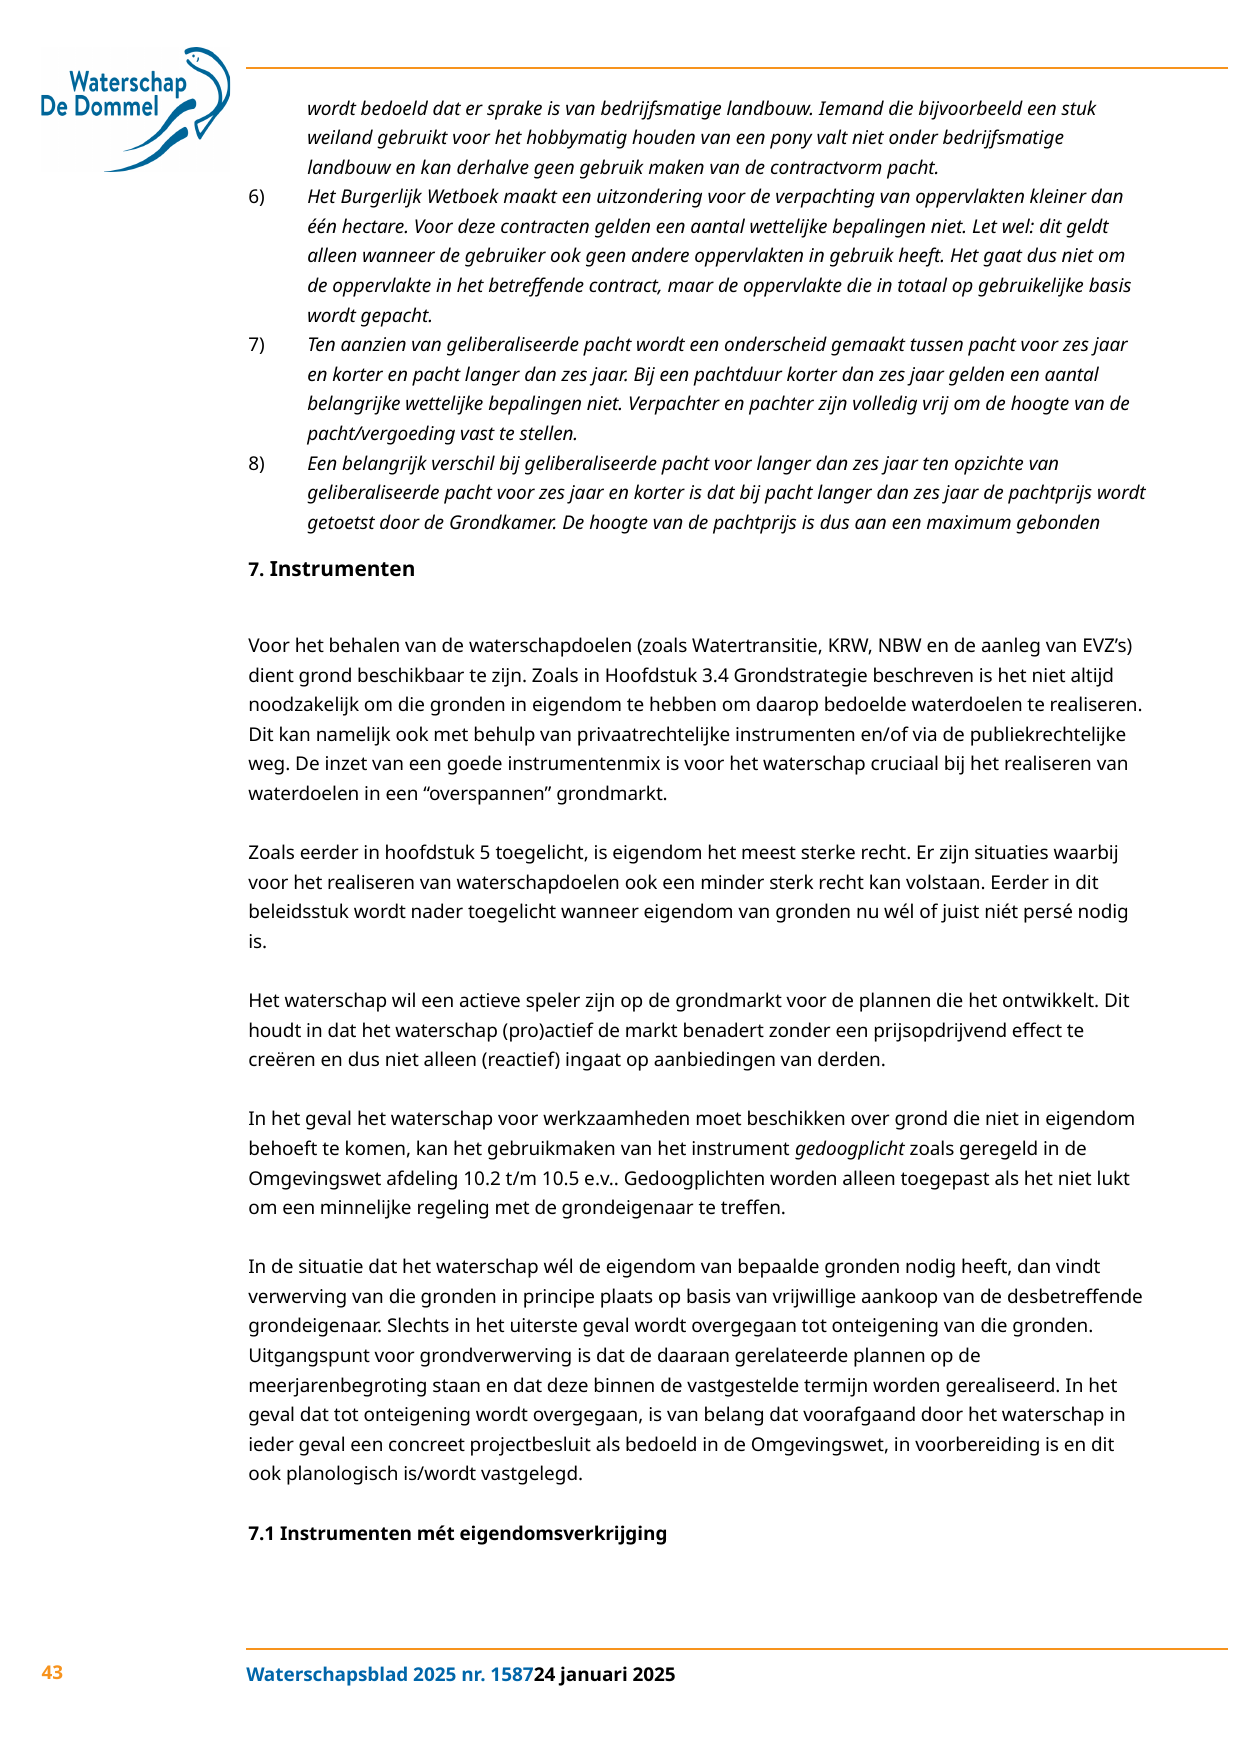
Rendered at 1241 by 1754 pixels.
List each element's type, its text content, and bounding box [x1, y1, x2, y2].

text Het waterschap wil een actieve speler zijn op de grondmarkt voor de plannen die het ontwikkelt. Dit houdt in dat het waterschap (pro)actief de markt benadert zonder een prijsopdrijvend effect te creëren en dus niet alleen (reactief) ingaat op aanbiedingen van derden. [248, 987, 1152, 1072]
list Het Burgerlijk Wetboek maakt een uitzondering voor de verpachting van oppervlakten kleiner dan één hectare. Voor deze contracten gelden een aantal wettelijke bepalingen niet. Let wel: dit geldt alleen wanneer de gebruiker ook geen andere oppervlakten in gebruik heeft. Het gaat dus niet om de oppervlakte in het betreffende contract, maar de oppervlakte die in totaal op gebruikelijke basis wordt gepacht. [248, 183, 1152, 328]
text Uitgangspunt voor grondverwerving is dat de daaraan gerelateerde plannen op de meerjarenbegroting staan en dat deze binnen de vastgestelde termijn worden gerealiseerd. In het geval dat tot onteigening wordt overgegaan, is van belang dat voorafgaand door het waterschap in ieder geval een concreet projectbesluit als bedoeld in de Omgevingswet, in voorbereiding is en dit ook planologisch is/wordt vastgelegd. [248, 1342, 1152, 1486]
list Ten aanzien van geliberaliseerde pacht wordt een onderscheid gemaakt tussen pacht voor zes jaar en korter en pacht langer dan zes jaar. Bij een pachtduur korter dan zes jaar gelden een aantal belangrijke wettelijke bepalingen niet. Verpachter en pachter zijn volledig vrij om de hoogte van de pacht/vergoeding vast te stellen. [248, 331, 1152, 446]
picture [198, 118, 210, 131]
picture [204, 47, 231, 76]
list wordt bedoeld dat er sprake is van bedrijfsmatige landbouw. Iemand die bijvoorbeeld een stuk weiland gebruikt voor het hobbymatig houden van een pony valt niet onder bedrijfsmatige landbouw en kan derhalve geen gebruik maken van de contractvorm pacht. [248, 95, 1152, 180]
picture [45, 99, 51, 111]
text Voor het behalen van de waterschapdoelen (zoals Watertransitie, KRW, NBW en de aanleg van EVZ’s) dient grond beschikbaar te zijn. Zoals in Hoofdstuk 3.4 Grondstrategie beschreven is het niet altijd noodzakelijk om die gronden in eigendom te hebben om daarop bedoelde waterdoelen te realiseren. Dit kan namelijk ook met behulp van privaatrechtelijke instrumenten en/of via de publiekrechtelijke weg. De inzet van een goede instrumentenmix is voor het waterschap cruciaal bij het realiseren van waterdoelen in een “overspannen” grondmarkt. [248, 632, 1152, 806]
text Zoals eerder in hoofdstuk 5 toegelicht, is eigendom het meest sterke recht. Er zijn situaties waarbij voor het realiseren van waterschapdoelen ook een minder sterk recht kan volstaan. Eerder in dit beleidsstuk wordt nader toegelicht wanneer eigendom van gronden nu wél of juist niét persé nodig is. [248, 839, 1152, 954]
text In de situatie dat het waterschap wél de eigendom van bepaalde gronden nodig heeft, dan vindt verwerving van die gronden in principe plaats op basis van vrijwillige aankoop van de desbetreffende grondeigenaar. Slechts in het uiterste geval wordt overgegaan tot onteigening van die gronden. [248, 1253, 1152, 1338]
picture [41, 47, 231, 172]
text 7.1 Instrumenten mét eigendomsverkrijging [248, 1520, 1152, 1546]
text 7. Instrumenten [248, 554, 1152, 583]
text In het geval het waterschap voor werkzaamheden moet beschikken over grond die niet in eigendom behoeft te komen, kan het gebruikmaken van het instrument gedoogplicht zoals geregeld in de Omgevingswet afdeling 10.2 t/m 10.5 e.v.. Gedoogplichten worden alleen toegepast als het niet lukt om een minnelijke regeling met de grondeigenaar te treffen. [248, 1106, 1152, 1220]
list Een belangrijk verschil bij geliberaliseerde pacht voor langer dan zes jaar ten opzichte van geliberaliseerde pacht voor zes jaar en korter is dat bij pacht langer dan zes jaar de pachtprijs wordt getoetst door de Grondkamer. De hoogte van de pachtprijs is dus aan een maximum gebonden [248, 450, 1152, 535]
